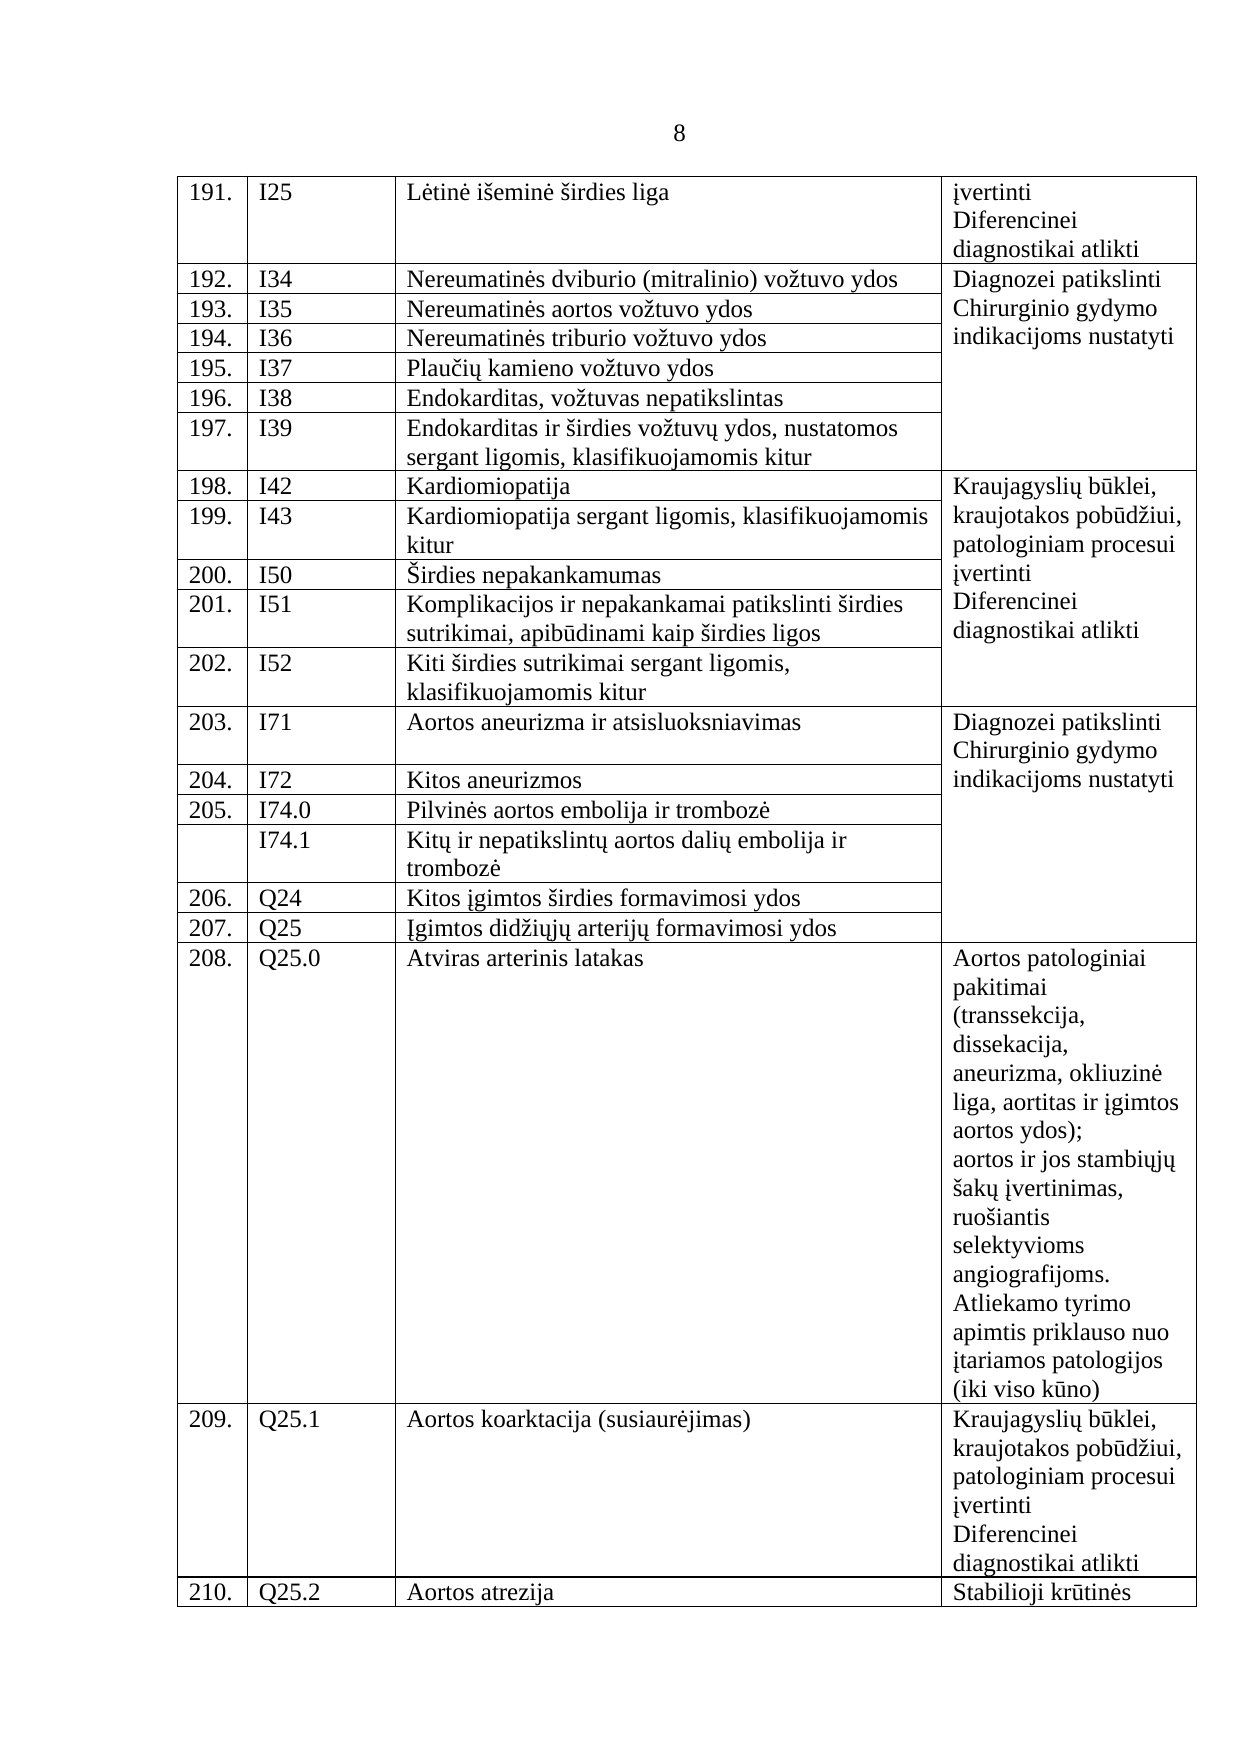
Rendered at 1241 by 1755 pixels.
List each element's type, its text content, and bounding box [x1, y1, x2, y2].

table_cell I51 [248, 590, 395, 647]
table_cell Nereumatinės triburio vožtuvo ydos [396, 324, 941, 352]
table_cell Kitos aneurizmos [396, 765, 941, 794]
table_cell I34 [248, 264, 395, 293]
table_cell Lėtinė išeminė širdies liga [396, 177, 941, 263]
table_cell I25 [248, 177, 395, 263]
table_cell Endokarditas, vožtuvas nepatikslintas [396, 383, 941, 412]
table_cell Q25.1 [248, 1404, 395, 1576]
table_cell 204. [178, 765, 247, 794]
table_cell Aortos atrezija [396, 1578, 941, 1606]
table_cell 191. [178, 177, 247, 263]
table_cell 192. [178, 264, 247, 293]
table_cell I36 [248, 324, 395, 352]
table_cell Komplikacijos ir nepakankamai patikslinti širdies sutrikimai, apibūdinami kaip širdies ligos [396, 590, 941, 647]
table_cell Plaučių kamieno vožtuvo ydos [396, 353, 941, 382]
table_cell Kraujagyslių būklei, kraujotakos pobūdžiui, patologiniam procesui įvertinti Diferencinei diagnostikai atlikti [942, 1404, 1196, 1576]
table_cell 200. [178, 560, 247, 588]
table_cell Q25.0 [248, 943, 395, 1403]
table_cell Kitų ir nepatikslintų aortos dalių embolija ir trombozė [396, 825, 941, 882]
table_cell 209. [178, 1404, 247, 1576]
table_cell 210. [178, 1578, 247, 1606]
table_cell 195. [178, 353, 247, 382]
table_cell Atviras arterinis latakas [396, 943, 941, 1403]
table_cell I50 [248, 560, 395, 588]
table_cell 207. [178, 913, 247, 942]
table_cell I72 [248, 765, 395, 794]
table_cell I42 [248, 471, 395, 500]
table_cell 201. [178, 590, 247, 647]
table_cell I37 [248, 353, 395, 382]
table_cell Q24 [248, 883, 395, 912]
table_cell Aortos aneurizma ir atsisluoksniavimas [396, 707, 941, 764]
table_cell Pilvinės aortos embolija ir trombozė [396, 795, 941, 824]
table_cell Širdies nepakankamumas [396, 560, 941, 588]
table_cell Diagnozei patikslinti Chirurginio gydymo indikacijoms nustatyti [942, 264, 1196, 470]
table_cell I74.0 [248, 795, 395, 824]
table_cell I35 [248, 294, 395, 322]
table_cell 199. [178, 501, 247, 559]
table_cell 208. [178, 943, 247, 1403]
table_cell įvertinti Diferencinei diagnostikai atlikti [942, 177, 1196, 263]
table_cell I71 [248, 707, 395, 764]
table_cell Kraujagyslių būklei, kraujotakos pobūdžiui, patologiniam procesui įvertinti Diferencinei diagnostikai atlikti [942, 471, 1196, 706]
table_cell Q25.2 [248, 1578, 395, 1606]
table_cell Kiti širdies sutrikimai sergant ligomis, klasifikuojamomis kitur [396, 648, 941, 706]
table_cell Kitos įgimtos širdies formavimosi ydos [396, 883, 941, 912]
table_cell Kardiomiopatija sergant ligomis, klasifikuojamomis kitur [396, 501, 941, 559]
table_cell 194. [178, 324, 247, 352]
table_cell 205. [178, 795, 247, 824]
table_cell Kardiomiopatija [396, 471, 941, 500]
table_cell Aortos koarktacija (susiaurėjimas) [396, 1404, 941, 1576]
table_cell 206. [178, 883, 247, 912]
table_cell [178, 825, 247, 882]
table_cell Stabilioji krūtinės [942, 1578, 1196, 1606]
table_cell 202. [178, 648, 247, 706]
table_cell Nereumatinės dviburio (mitralinio) vožtuvo ydos [396, 264, 941, 293]
table_cell I52 [248, 648, 395, 706]
table_cell Įgimtos didžiųjų arterijų formavimosi ydos [396, 913, 941, 942]
table_cell I74.1 [248, 825, 395, 882]
table_cell 197. [178, 413, 247, 470]
table_cell Endokarditas ir širdies vožtuvų ydos, nustatomos sergant ligomis, klasifikuojamomis kitur [396, 413, 941, 470]
table_cell 196. [178, 383, 247, 412]
table_cell 198. [178, 471, 247, 500]
table_cell 193. [178, 294, 247, 322]
table_cell Nereumatinės aortos vožtuvo ydos [396, 294, 941, 322]
table_cell Q25 [248, 913, 395, 942]
table_cell I43 [248, 501, 395, 559]
table_cell I39 [248, 413, 395, 470]
table_cell Diagnozei patikslinti Chirurginio gydymo indikacijoms nustatyti [942, 707, 1196, 942]
table_cell Aortos patologiniai pakitimai (transsekcija, dissekacija, aneurizma, okliuzinė liga, aortitas ir įgimtos aortos ydos); aortos ir jos stambiųjų šakų įvertinimas, ruošiantis selektyvioms angiografijoms. Atliekamo tyrimo apimtis priklauso nuo įtariamos patologijos (iki viso kūno) [942, 943, 1196, 1403]
table_cell I38 [248, 383, 395, 412]
table_cell 203. [178, 707, 247, 764]
